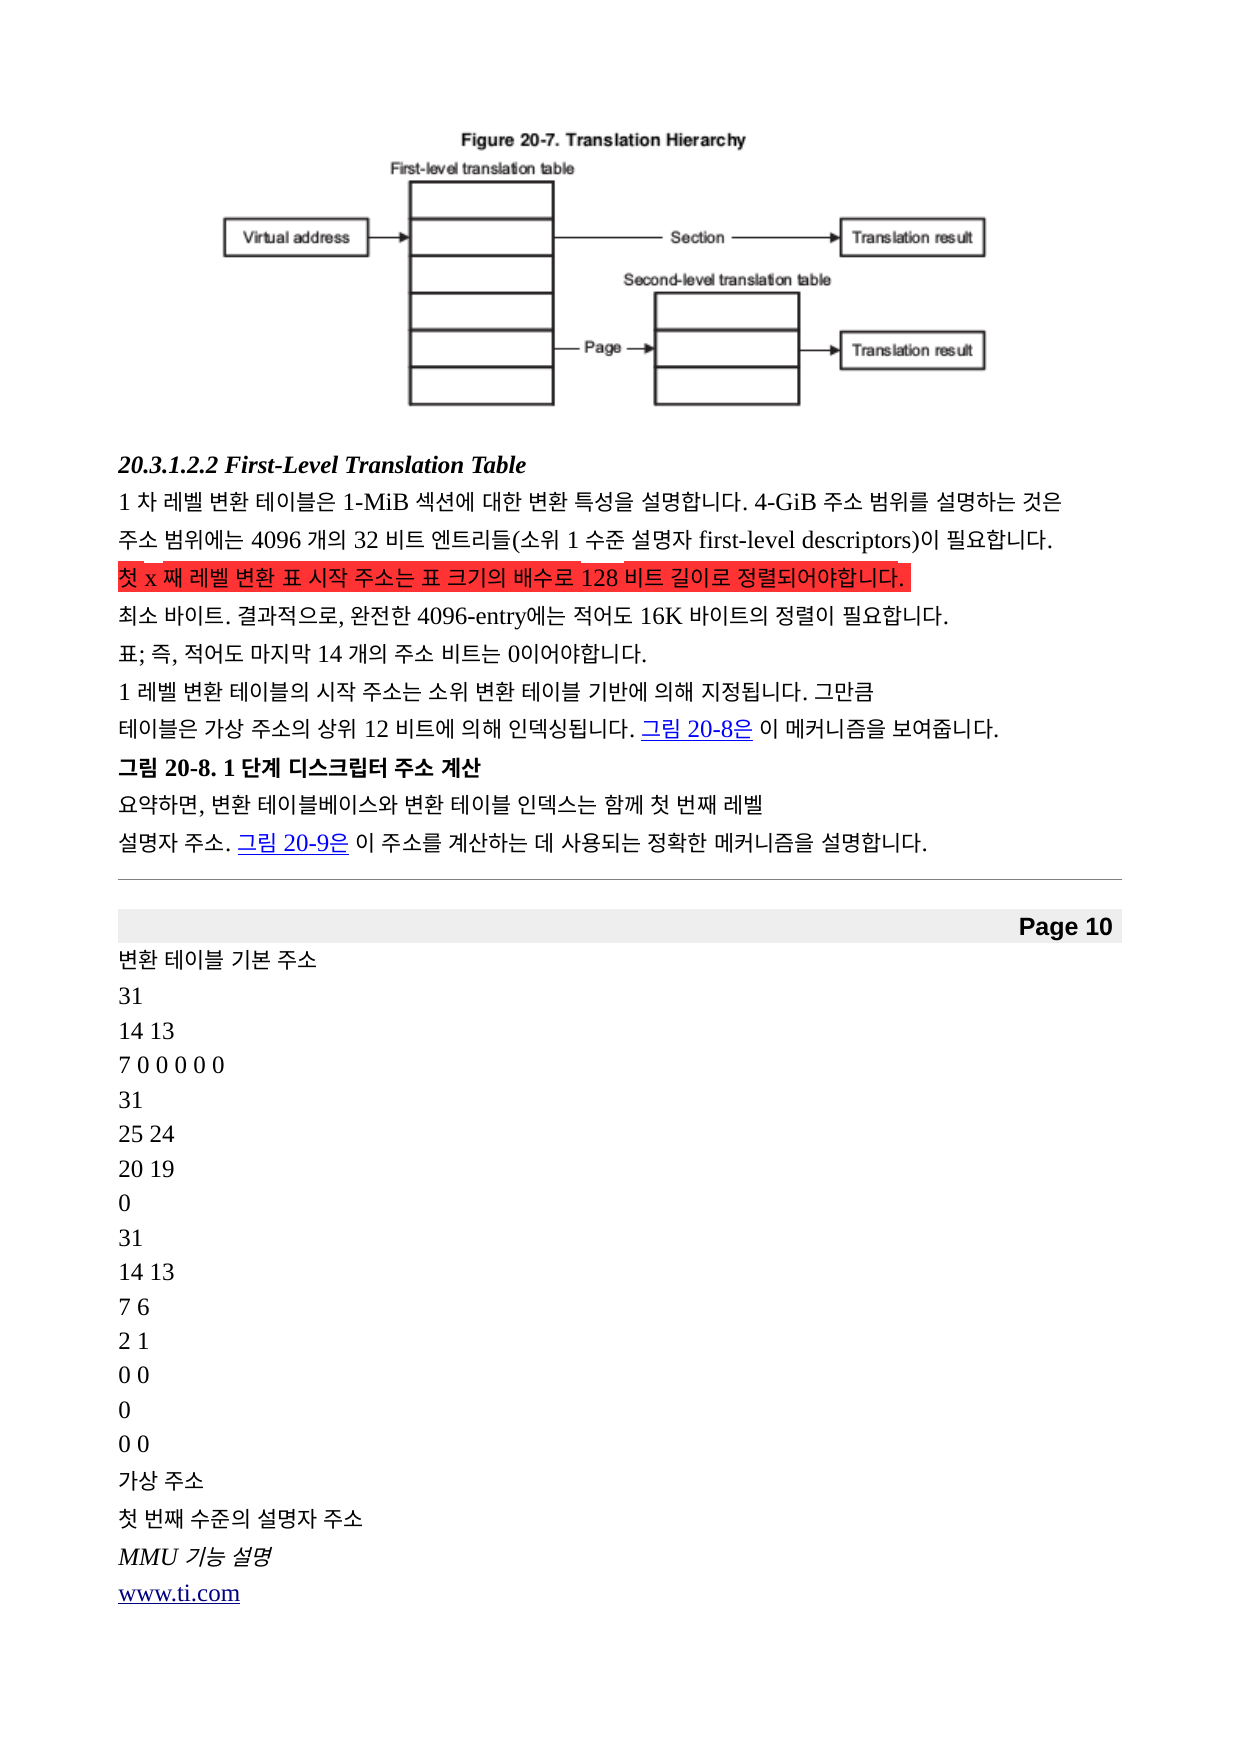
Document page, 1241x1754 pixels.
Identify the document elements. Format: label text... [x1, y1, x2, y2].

text 변환 테이블 기본 주소 [118, 943, 1122, 975]
text 그림 20-8. 1 단계 디스크립터 주소 계산 [118, 751, 1122, 782]
text 7 6 [118, 1292, 1122, 1320]
table_header Page 10 [118, 909, 1122, 943]
text 14 13 [118, 1257, 1122, 1286]
text 최소 바이트. 결과적으로, 완전한 4096-entry에는 적어도 16K 바이트의 정렬이 필요합니다. [118, 599, 1122, 630]
text 요약하면, 변환 테이블베이스와 변환 테이블 인덱스는 함께 첫 번째 레벨 [118, 788, 1122, 820]
text 25 24 [118, 1119, 1122, 1148]
text 첫 x 째 레벨 변환 표 시작 주소는 표 크기의 배수로 128 비트 길이로 정렬되어야합니다. [118, 561, 1122, 592]
text MMU 기능 설명 [118, 1540, 1122, 1572]
text 0 0 [118, 1361, 1122, 1389]
text 테이블은 가상 주소의 상위 12 비트에 의해 인덱싱됩니다. 그림 20-8은 이 메커니즘을 보여줍니다. [118, 712, 1122, 744]
text 가상 주소 [118, 1464, 1122, 1496]
text 0 [118, 1188, 1122, 1217]
text 2 1 [118, 1326, 1122, 1355]
text 0 [118, 1395, 1122, 1424]
text 31 [118, 981, 1122, 1010]
text 설명자 주소. 그림 20-9은 이 주소를 계산하는 데 사용되는 정확한 메커니즘을 설명합니다. [118, 826, 1122, 858]
text 31 [118, 1085, 1122, 1113]
picture [217, 118, 1023, 411]
text 0 0 [118, 1429, 1122, 1458]
text 14 13 [118, 1016, 1122, 1044]
text 31 [118, 1223, 1122, 1251]
text 7 0 0 0 0 0 [118, 1050, 1122, 1079]
text 1 레벨 변환 테이블의 시작 주소는 소위 변환 테이블 기반에 의해 지정됩니다. 그만큼 [118, 674, 1122, 706]
text www.ti.com [118, 1578, 1122, 1607]
text 20.3.1.2.2 First-Level Translation Table [118, 451, 1122, 479]
text 첫 번째 수준의 설명자 주소 [118, 1502, 1122, 1534]
text 20 19 [118, 1154, 1122, 1182]
text 주소 범위에는 4096 개의 32 비트 엔트리들(소위 1 수준 설명자 first-level descriptors)이 필요합니다. [118, 523, 1122, 554]
text 1 차 레벨 변환 테이블은 1-MiB 섹션에 대한 변환 특성을 설명합니다. 4-GiB 주소 범위를 설명하는 것은 [118, 485, 1122, 517]
text 표; 즉, 적어도 마지막 14 개의 주소 비트는 0이어야합니다. [118, 637, 1122, 668]
